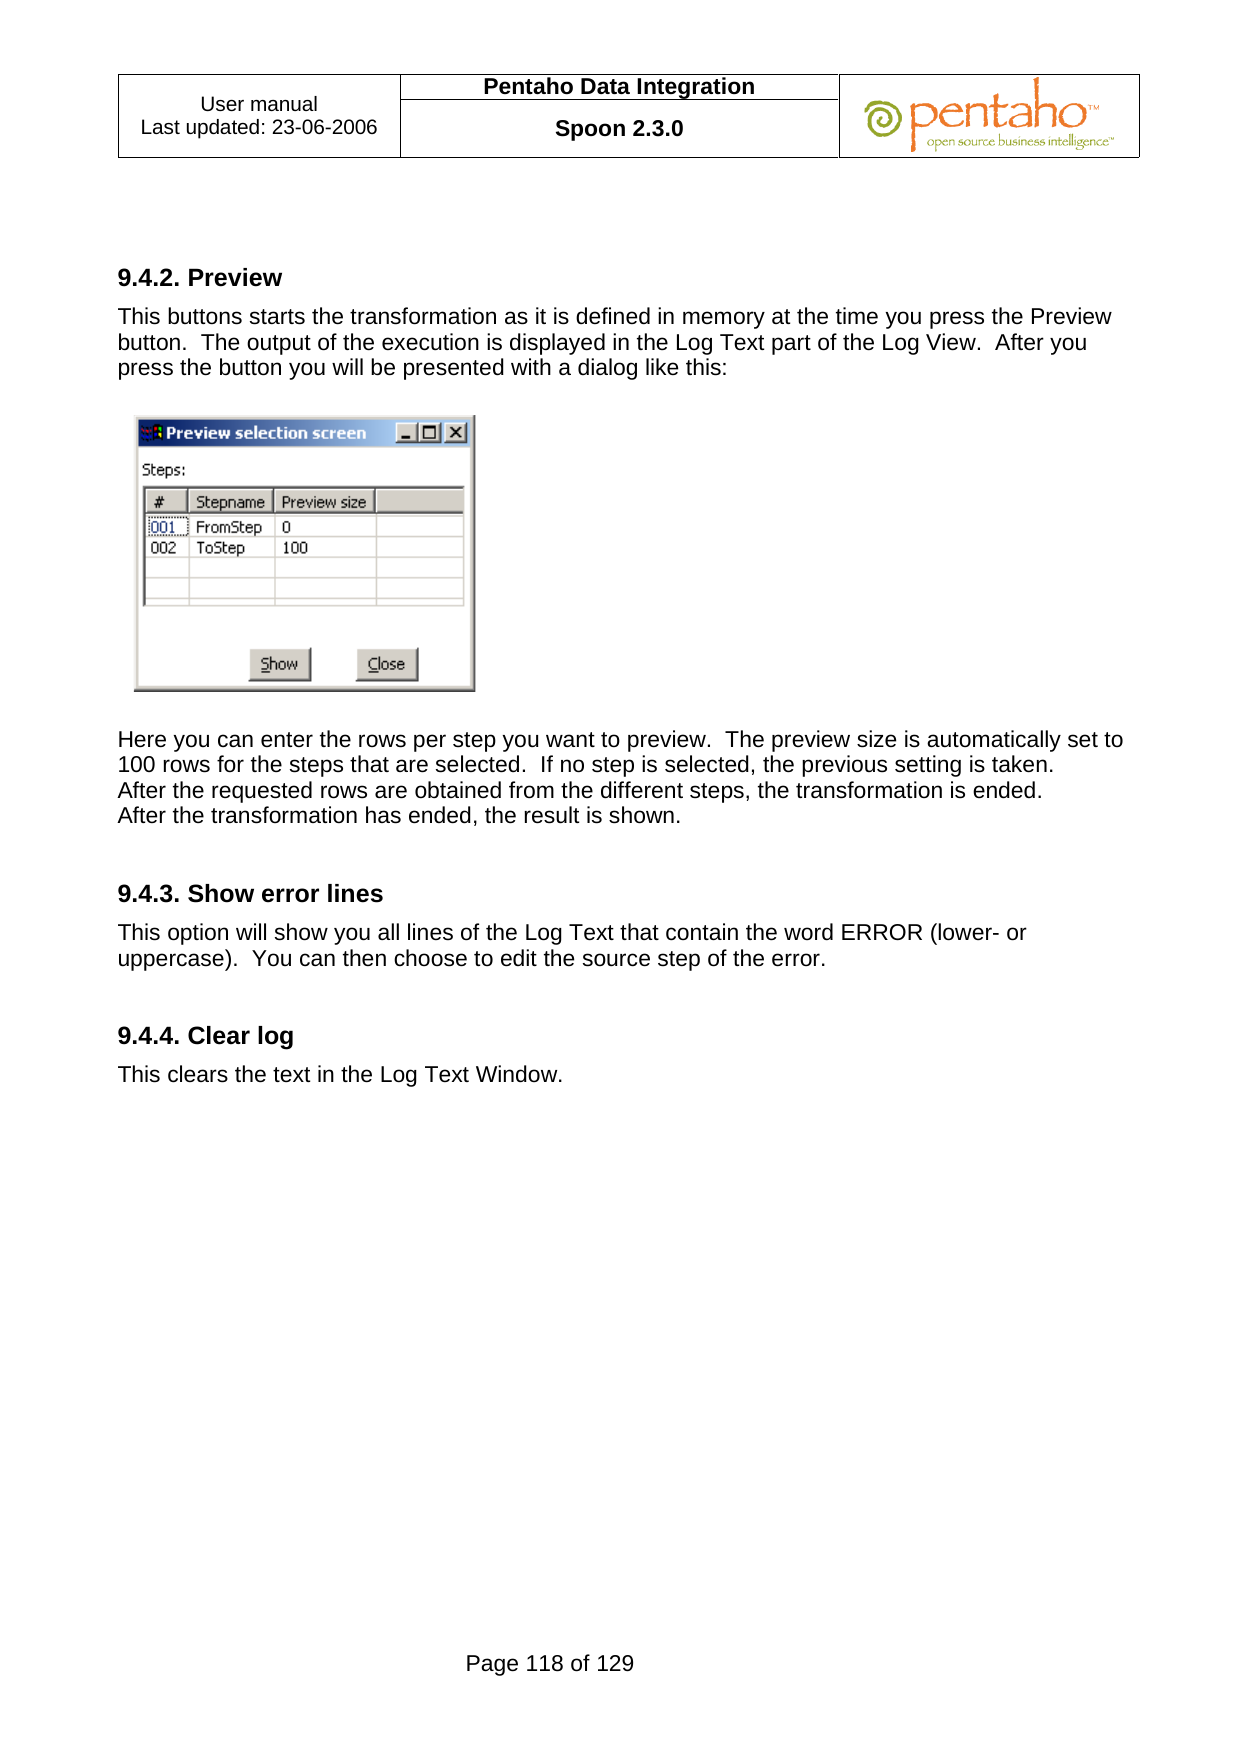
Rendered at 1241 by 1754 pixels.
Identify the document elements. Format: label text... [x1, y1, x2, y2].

text After the requested rows are obtained from the different steps, the transformation is ended. [117, 778, 1137, 803]
text This clears the text in the Log Text Window. [117, 1062, 1137, 1087]
text This option will show you all lines of the Log Text that contain the word ERROR (lower- or uppercase). You can then choose to edit the source step of the error. [117, 920, 1137, 971]
picture [133, 415, 476, 692]
subtitle Clear log [117, 1021, 1137, 1049]
subtitle Show error lines [117, 879, 1137, 907]
text This buttons starts the transformation as it is defined in memory at the time you press the Preview button. The output of the execution is displayed in the Log Text part of the Log View. After you press the button you will be presented with a dialog like this: [117, 304, 1137, 380]
text After the transformation has ended, the result is shown. [117, 803, 1137, 829]
text Here you can enter the rows per step you want to preview. The preview size is automatically set to 100 rows for the steps that are selected. If no step is selected, the previous setting is taken. [117, 727, 1137, 778]
subtitle Preview [117, 263, 1137, 291]
